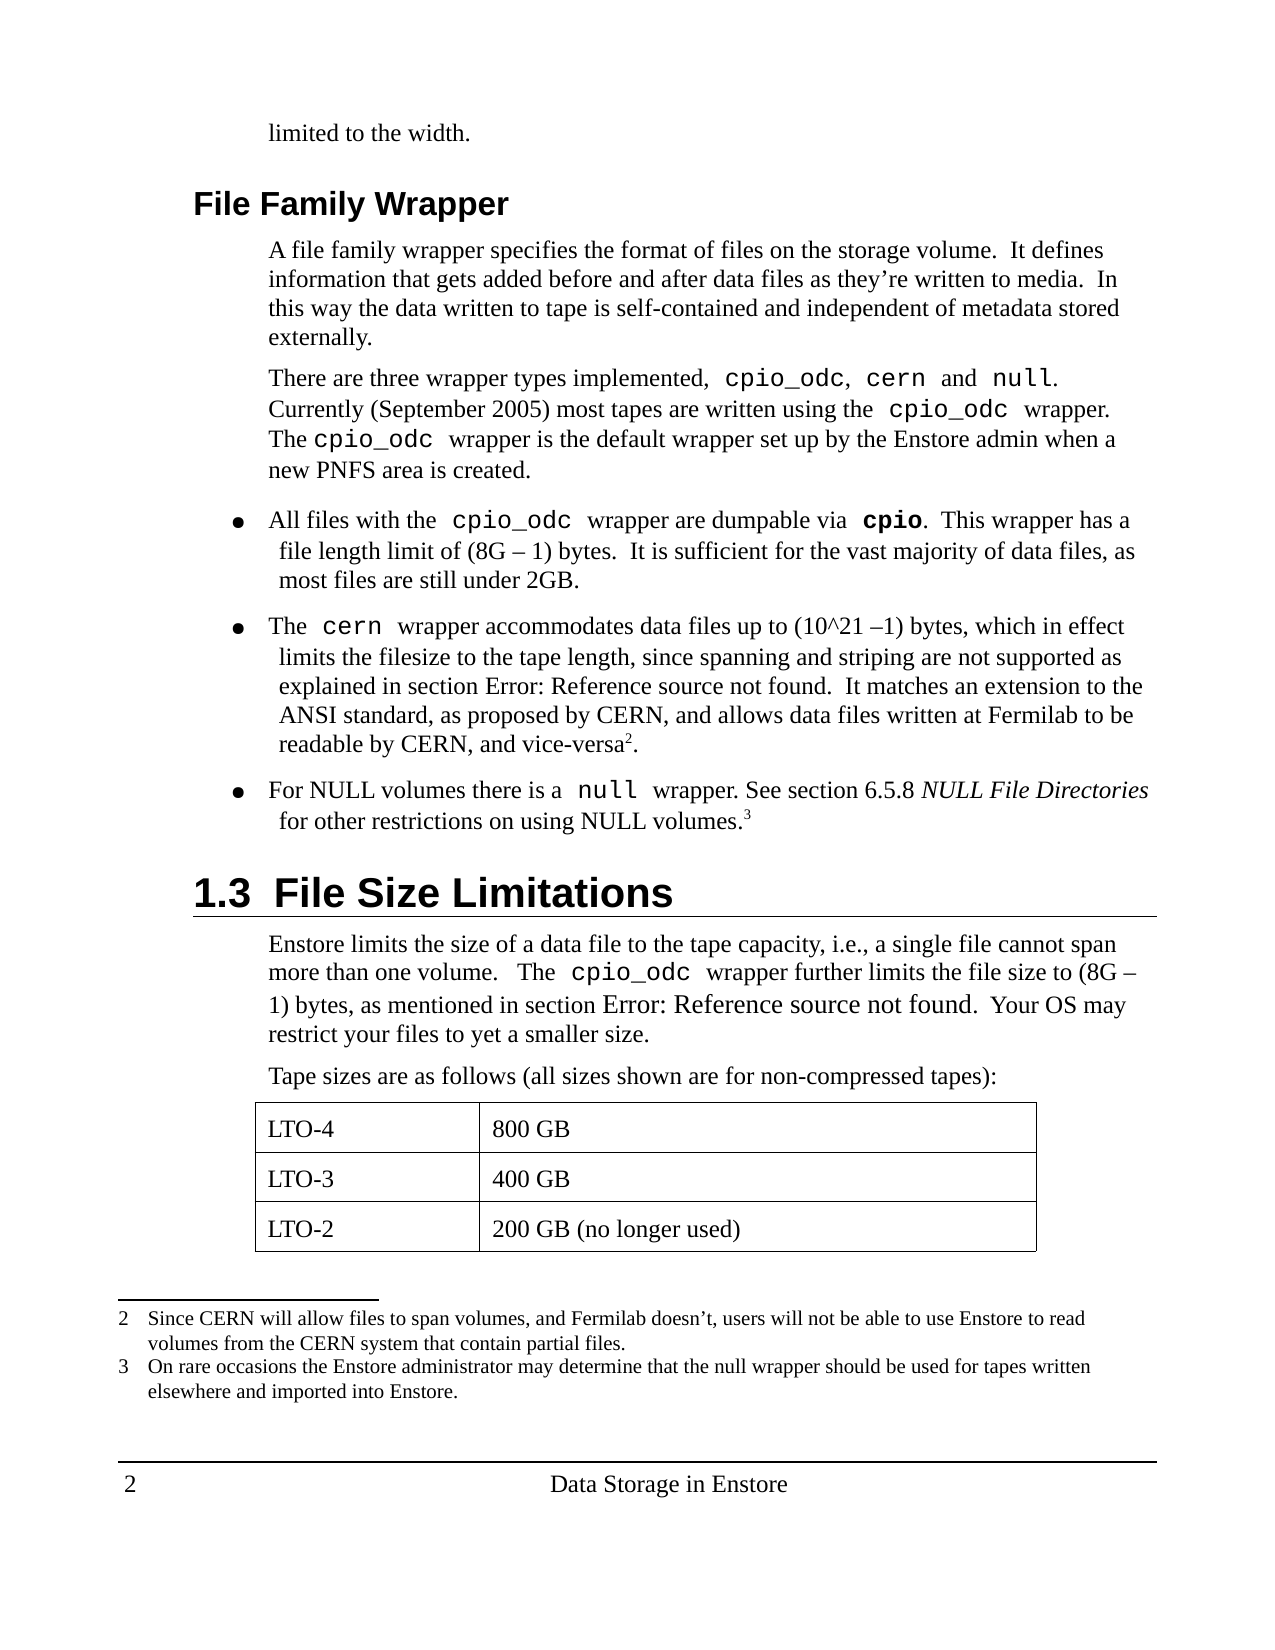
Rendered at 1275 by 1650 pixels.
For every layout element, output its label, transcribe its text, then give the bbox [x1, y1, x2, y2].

text A file family wrapper specifies the format of files on the storage volume. It defines information that gets added before and after data files as they’re written to media. In this way the data written to tape is self-contained and independent of metadata stored externally. [268, 235, 1157, 350]
subtitle File Size Limitations [193, 868, 1157, 916]
text limited to the width. [268, 118, 1157, 147]
list Since CERN will allow files to span volumes, and Fermilab doesn’t, users will not be able to use Enstore to read volumes from the CERN system that contain partial files. [118, 1306, 1157, 1354]
text There are three wrapper types implemented, cpio_odc, cern and null. Currently (September 2005) most tapes are written using the cpio_odc wrapper. The cpio_odc wrapper is the default wrapper set up by the Enstore admin when a new PNFS area is created. [268, 363, 1157, 484]
subtitle File Family Wrapper [156, 184, 1157, 223]
table_header LTO-4 [256, 1103, 479, 1152]
list All files with the cpio_odc wrapper are dumpable via cpio. This wrapper has a file length limit of (8G – 1) bytes. It is sufficient for the vast majority of data files, as most files are still under 2GB. [231, 505, 1157, 594]
list The cern wrapper accommodates data files up to (10^21 –1) bytes, which in effect limits the filesize to the tape length, since spanning and striping are not supported as explained in section . It matches an extension to the ANSI standard, as proposed by CERN, and allows data files written at Fermilab to be readable by CERN, and vice-versa. [231, 611, 1157, 758]
table_cell 200 GB (no longer used) [480, 1202, 1036, 1251]
table_cell 400 GB [480, 1153, 1036, 1201]
list On rare occasions the Enstore administrator may determine that the null wrapper should be used for tapes written elsewhere and imported into Enstore. [118, 1354, 1157, 1403]
table_cell LTO-3 [256, 1153, 479, 1201]
list For NULL volumes there is a null wrapper. See section 6.5.8 NULL File Directories for other restrictions on using NULL volumes. [231, 775, 1157, 835]
text Enstore limits the size of a data file to the tape capacity, i.e., a single file cannot span more than one volume. The cpio_odc wrapper further limits the file size to (8G – 1) bytes, as mentioned in section . Your OS may restrict your files to yet a smaller size. [268, 929, 1157, 1048]
table_cell LTO-2 [256, 1202, 479, 1251]
text Tape sizes are as follows (all sizes shown are for non-compressed tapes): [268, 1061, 1157, 1089]
table_header 800 GB [480, 1103, 1036, 1152]
